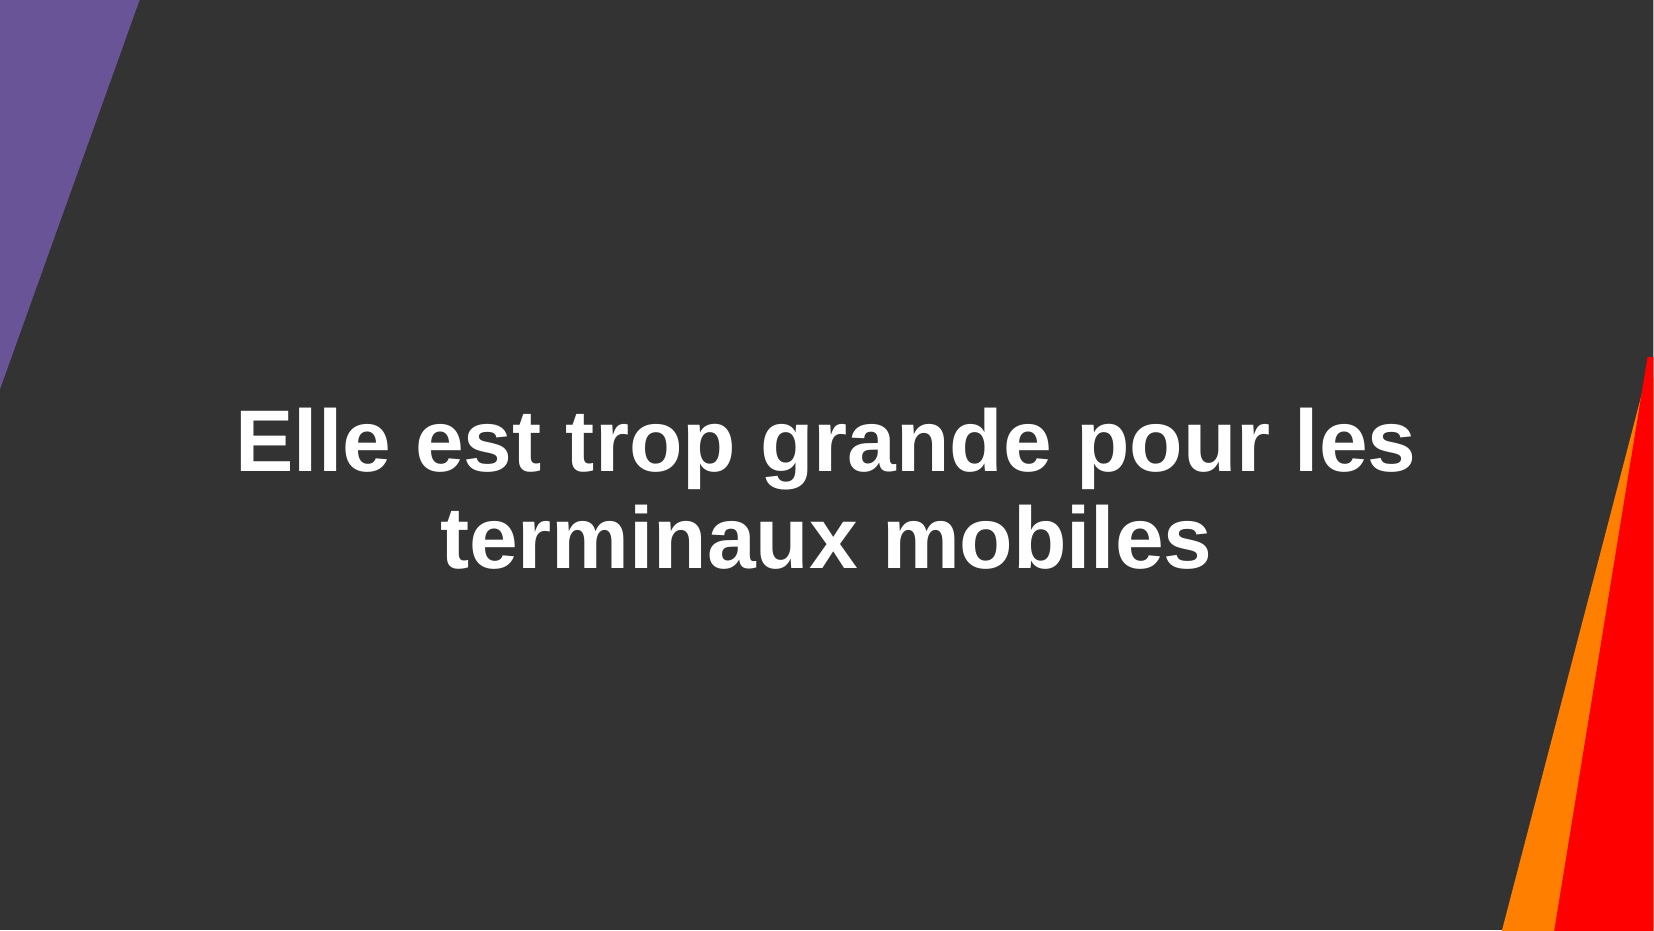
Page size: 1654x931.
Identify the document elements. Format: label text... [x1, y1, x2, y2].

title Elle est trop grande pour les terminaux mobiles [31, 391, 1622, 588]
text_box [1501, 356, 1654, 931]
text_box [0, 0, 140, 390]
